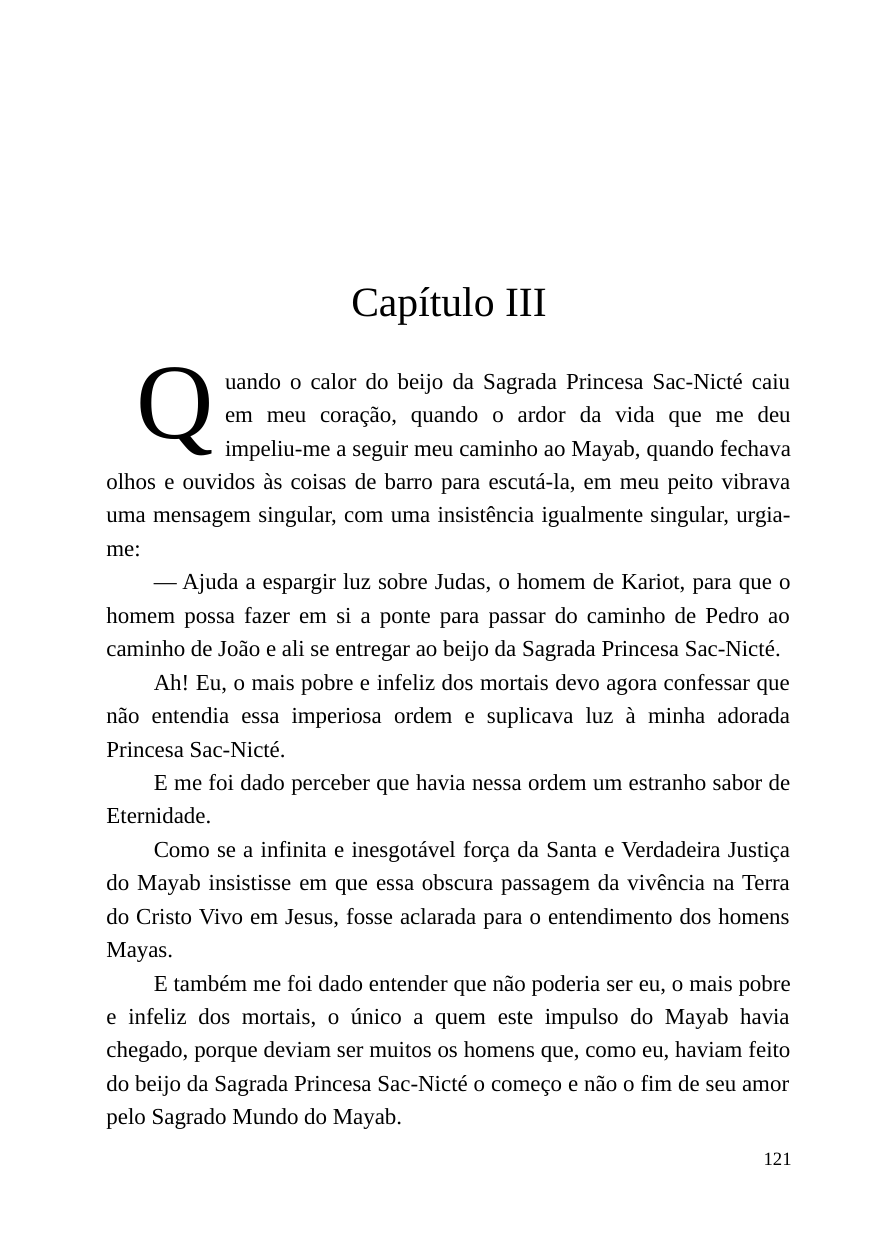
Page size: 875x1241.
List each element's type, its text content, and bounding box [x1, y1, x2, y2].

text E me foi dado perceber que havia nessa ordem um estranho sabor de Eternidade. [106, 769, 791, 829]
text — Ajuda a espargir luz sobre Judas, o homem de Kariot, para que o homem possa fazer em si a ponte para passar do caminho de Pedro ao caminho de João e ali se entregar ao beijo da Sagrada Princesa Sac-Nicté. [106, 568, 791, 662]
text Ah! Eu, o mais pobre e infeliz dos mortais devo agora confessar que não entendia essa imperiosa ordem e suplicava luz à minha adorada Princesa Sac-Nicté. [106, 669, 791, 762]
text Quando o calor do beijo da Sagrada Princesa Sac-Nicté caiu em meu coração, quando o ardor da vida que me deu impeliu-me a seguir meu caminho ao Mayab, quando fechava olhos e ouvidos às coisas de barro para escutá-la, em meu peito vibrava uma mensagem singular, com uma insistência igualmente singular, urgia-me: [106, 368, 791, 561]
subtitle Capítulo III [106, 277, 791, 325]
text E também me foi dado entender que não poderia ser eu, o mais pobre e infeliz dos mortais, o único a quem este impulso do Mayab havia chegado, porque deviam ser muitos os homens que, como eu, haviam feito do beijo da Sagrada Princesa Sac-Nicté o começo e não o fim de seu amor pelo Sagrado Mundo do Mayab. [106, 970, 791, 1130]
text Como se a infinita e inesgotável força da Santa e Verdadeira Justiça do Mayab insistisse em que essa obscura passagem da vivência na Terra do Cristo Vivo em Jesus, fosse aclarada para o entendimento dos homens Mayas. [106, 836, 791, 963]
